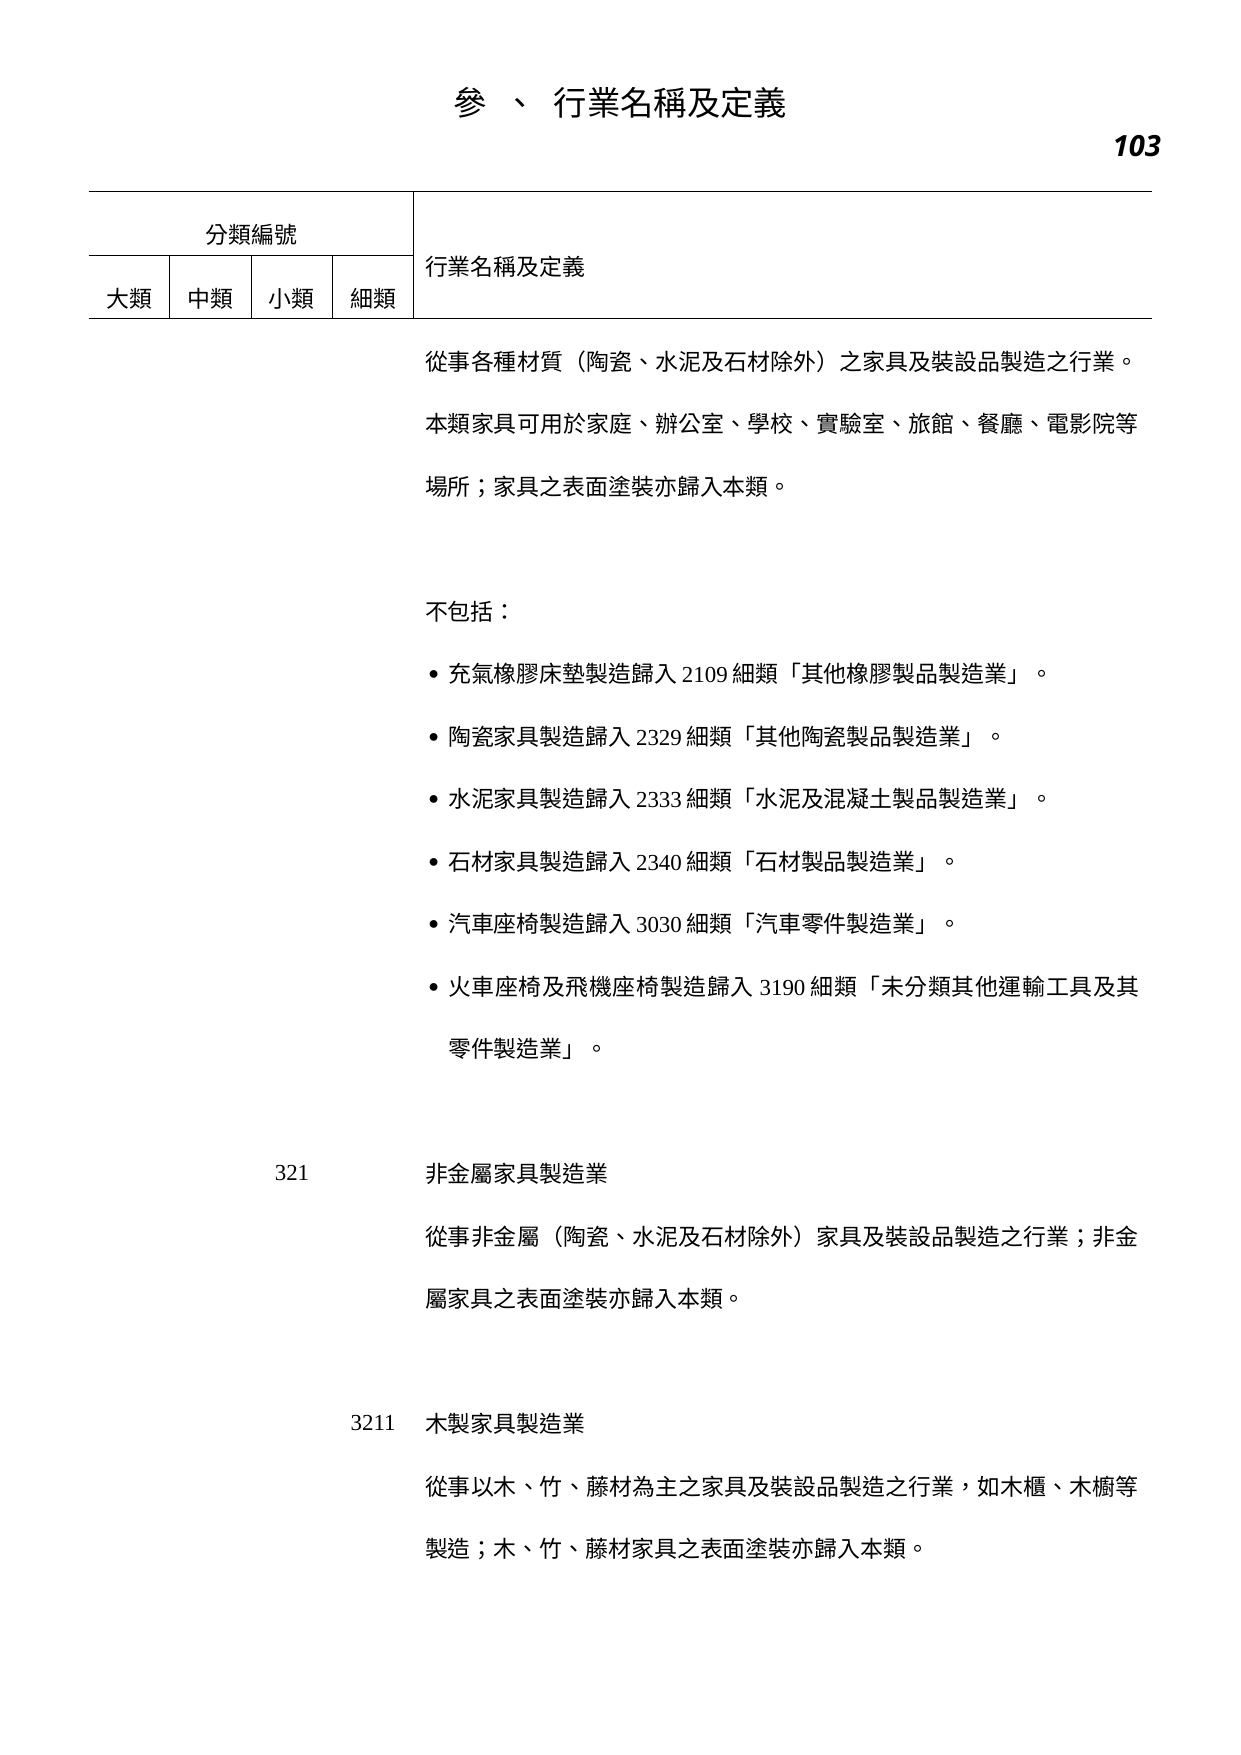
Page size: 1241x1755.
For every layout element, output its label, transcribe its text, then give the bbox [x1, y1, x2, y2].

table_cell 細類 [333, 256, 413, 318]
table_cell [89, 319, 170, 1131]
table_cell [332, 1131, 413, 1381]
table_cell [89, 1131, 170, 1381]
table_cell [251, 1381, 332, 1568]
table_cell 從事各種材質（陶瓷、水泥及石材除外）之家具及裝設品製造之行業。本類家具可用於家庭、辦公室、學校、實驗室、旅館、餐廳、電影院等場所；家具之表面塗裝亦歸入本類。 不包括： 充氣橡膠床墊製造歸入2109細類「其他橡膠製品製造業」。 陶瓷家具製造歸入2329細類「其他陶瓷製品製造業」。 水泥家具製造歸入2333細類「水泥及混凝土製品製造業」。 石材家具製造歸入2340細類「石材製品製造業」。 汽車座椅製造歸入3030細類「汽車零件製造業」。 火車座椅及飛機座椅製造歸入3190細類「未分類其他運輸工具及其零件製造業」。 [414, 319, 1152, 1131]
table_cell 非金屬家具製造業 從事非金屬（陶瓷、水泥及石材除外）家具及裝設品製造之行業；非金屬家具之表面塗裝亦歸入本類。 [414, 1131, 1152, 1381]
table_cell [251, 319, 332, 1131]
table_cell 大類 [89, 256, 169, 318]
table_header 分類編號 [89, 192, 413, 255]
table_cell [170, 1131, 251, 1381]
table_cell 木製家具製造業 從事以木、竹、藤材為主之家具及裝設品製造之行業，如木櫃、木櫥等製造；木、竹、藤材家具之表面塗裝亦歸入本類。 [414, 1381, 1152, 1568]
table_cell 3211 [332, 1381, 413, 1568]
table_cell [89, 1381, 170, 1568]
table_header 行業名稱及定義 [414, 192, 1152, 318]
table_cell 小類 [252, 256, 332, 318]
table_cell [170, 319, 251, 1131]
table_cell 中類 [170, 256, 251, 318]
table_cell [332, 319, 413, 1131]
table_cell [170, 1381, 251, 1568]
table_cell 321 [251, 1131, 332, 1381]
